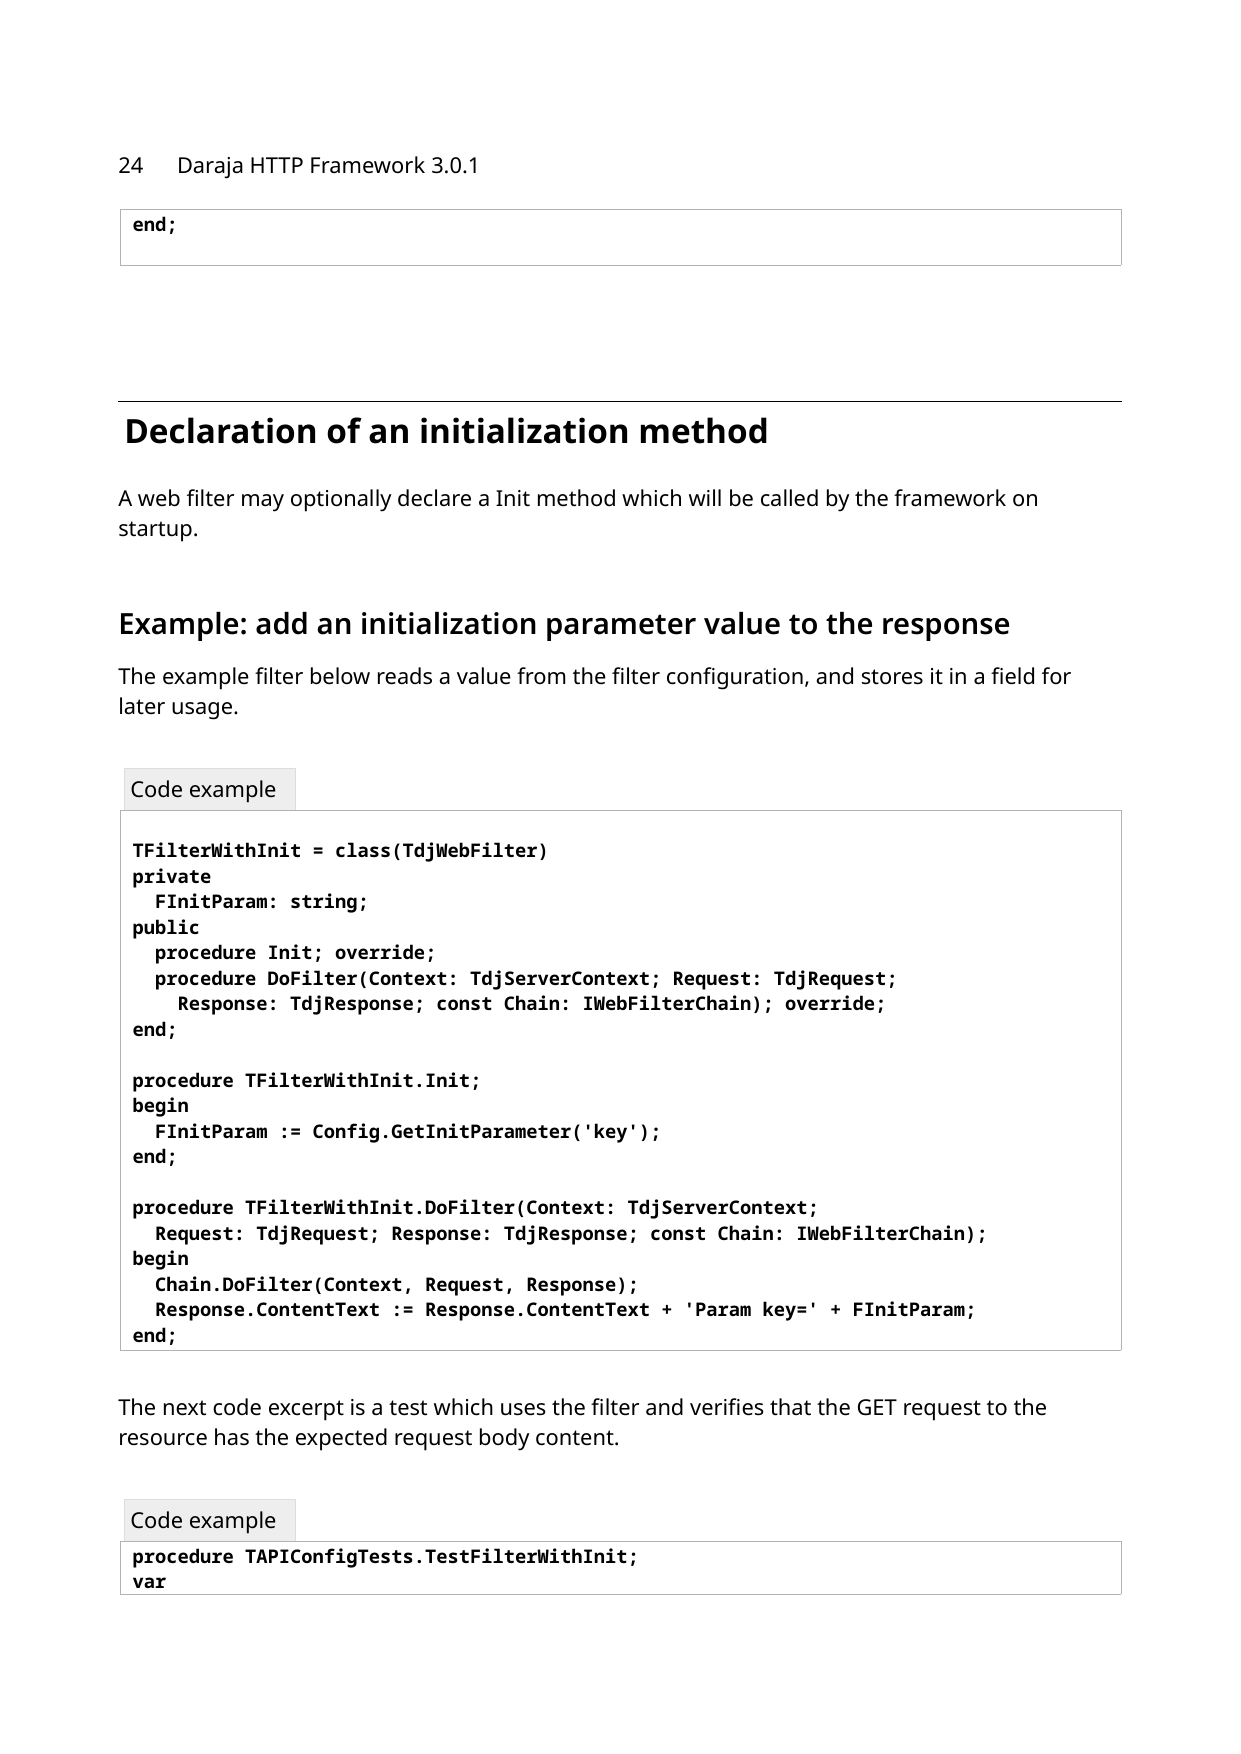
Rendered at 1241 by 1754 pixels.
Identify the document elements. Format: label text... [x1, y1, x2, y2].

text The example filter below reads a value from the filter configuration, and stores it in a field for later usage. [118, 661, 1122, 721]
text procedure DoFilter(Context: TdjServerContext; Request: TdjRequest; [121, 963, 1121, 988]
text FInitParam := Config.GetInitParameter('key'); [121, 1116, 1121, 1141]
text The next code excerpt is a test which uses the filter and verifies that the GET request to the resource has the expected request body content. [118, 1392, 1122, 1452]
subtitle Example: add an initialization parameter value to the response [118, 603, 1122, 643]
text procedure Init; override; [121, 937, 1121, 963]
text end; [121, 1320, 1121, 1350]
text Chain.DoFilter(Context, Request, Response); [121, 1269, 1121, 1294]
text end; procedure TFilterWithInit.Init; [121, 1014, 1121, 1090]
text begin [121, 1243, 1121, 1269]
text public [121, 912, 1121, 937]
text Response.ContentText := Response.ContentText + 'Param key=' + FInitParam; [121, 1294, 1121, 1320]
text A web filter may optionally declare a Init method which will be called by the framework on startup. [118, 483, 1122, 543]
text Code example [125, 769, 295, 810]
text Request: TdjRequest; Response: TdjResponse; const Chain: IWebFilterChain); [121, 1218, 1121, 1243]
text begin [121, 1090, 1121, 1116]
text end; [121, 210, 1121, 265]
text var [121, 1566, 1121, 1594]
text end; procedure TFilterWithInit.DoFilter(Context: TdjServerContext; [121, 1141, 1121, 1218]
subtitle Declaration of an initialization method [118, 402, 1122, 459]
text procedure TAPIConfigTests.TestFilterWithInit; [121, 1542, 1121, 1566]
text Code example [125, 1500, 295, 1541]
text private [121, 861, 1121, 886]
text Response: TdjResponse; const Chain: IWebFilterChain); override; [121, 988, 1121, 1014]
text TFilterWithInit = class(TdjWebFilter) [121, 811, 1121, 861]
text FInitParam: string; [121, 886, 1121, 912]
